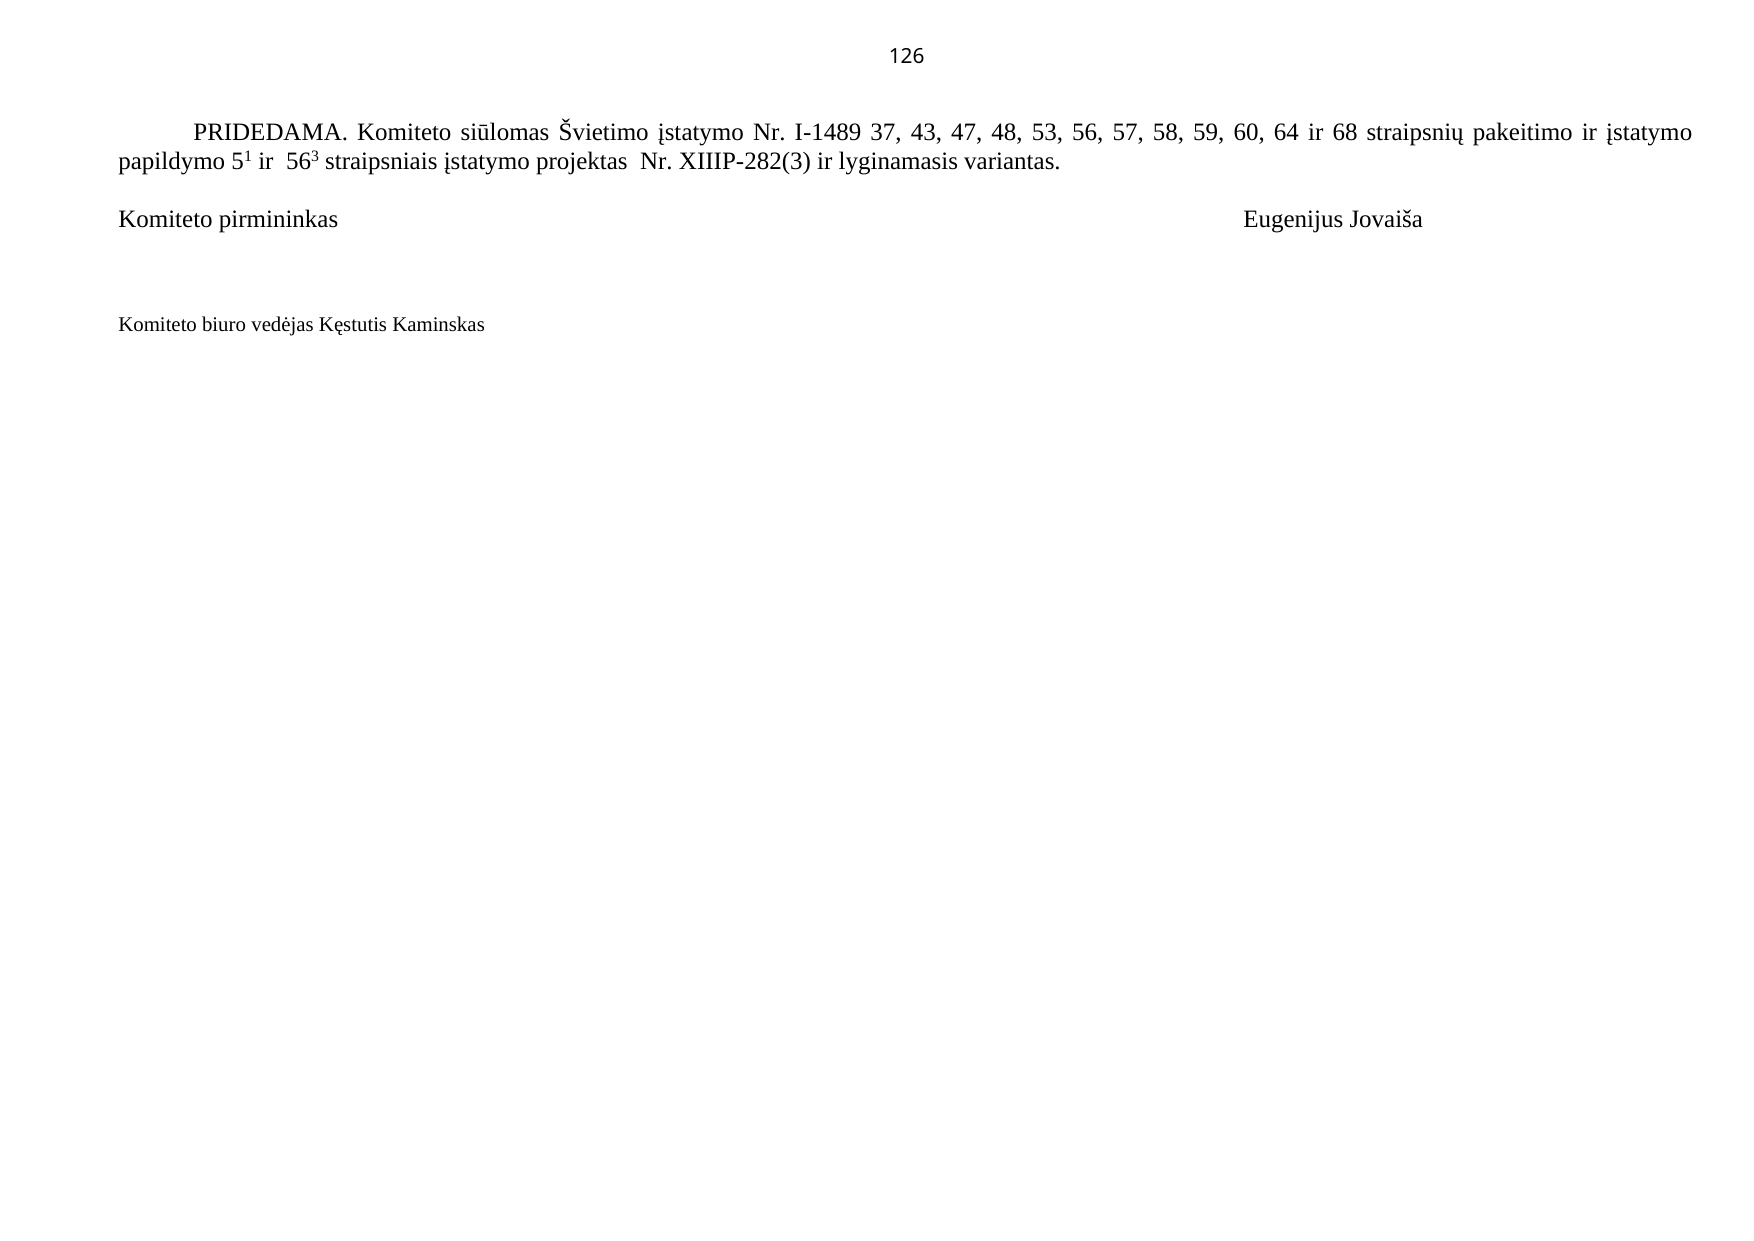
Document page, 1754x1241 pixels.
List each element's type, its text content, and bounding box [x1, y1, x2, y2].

text Komiteto pirmininkas Eugenijus Jovaiša [118, 204, 1695, 232]
text Komiteto biuro vedėjas Kęstutis Kaminskas [118, 311, 1695, 336]
text PRIDEDAMA. Komiteto siūlomas Švietimo įstatymo Nr. I-1489 37, 43, 47, 48, 53, 56, 57, 58, 59, 60, 64 ir 68 straipsnių pakeitimo ir įstatymo papildymo 51 ir 563 straipsniais įstatymo projektas Nr. XIIIP-282(3) ir lyginamasis variantas. [118, 117, 1695, 175]
